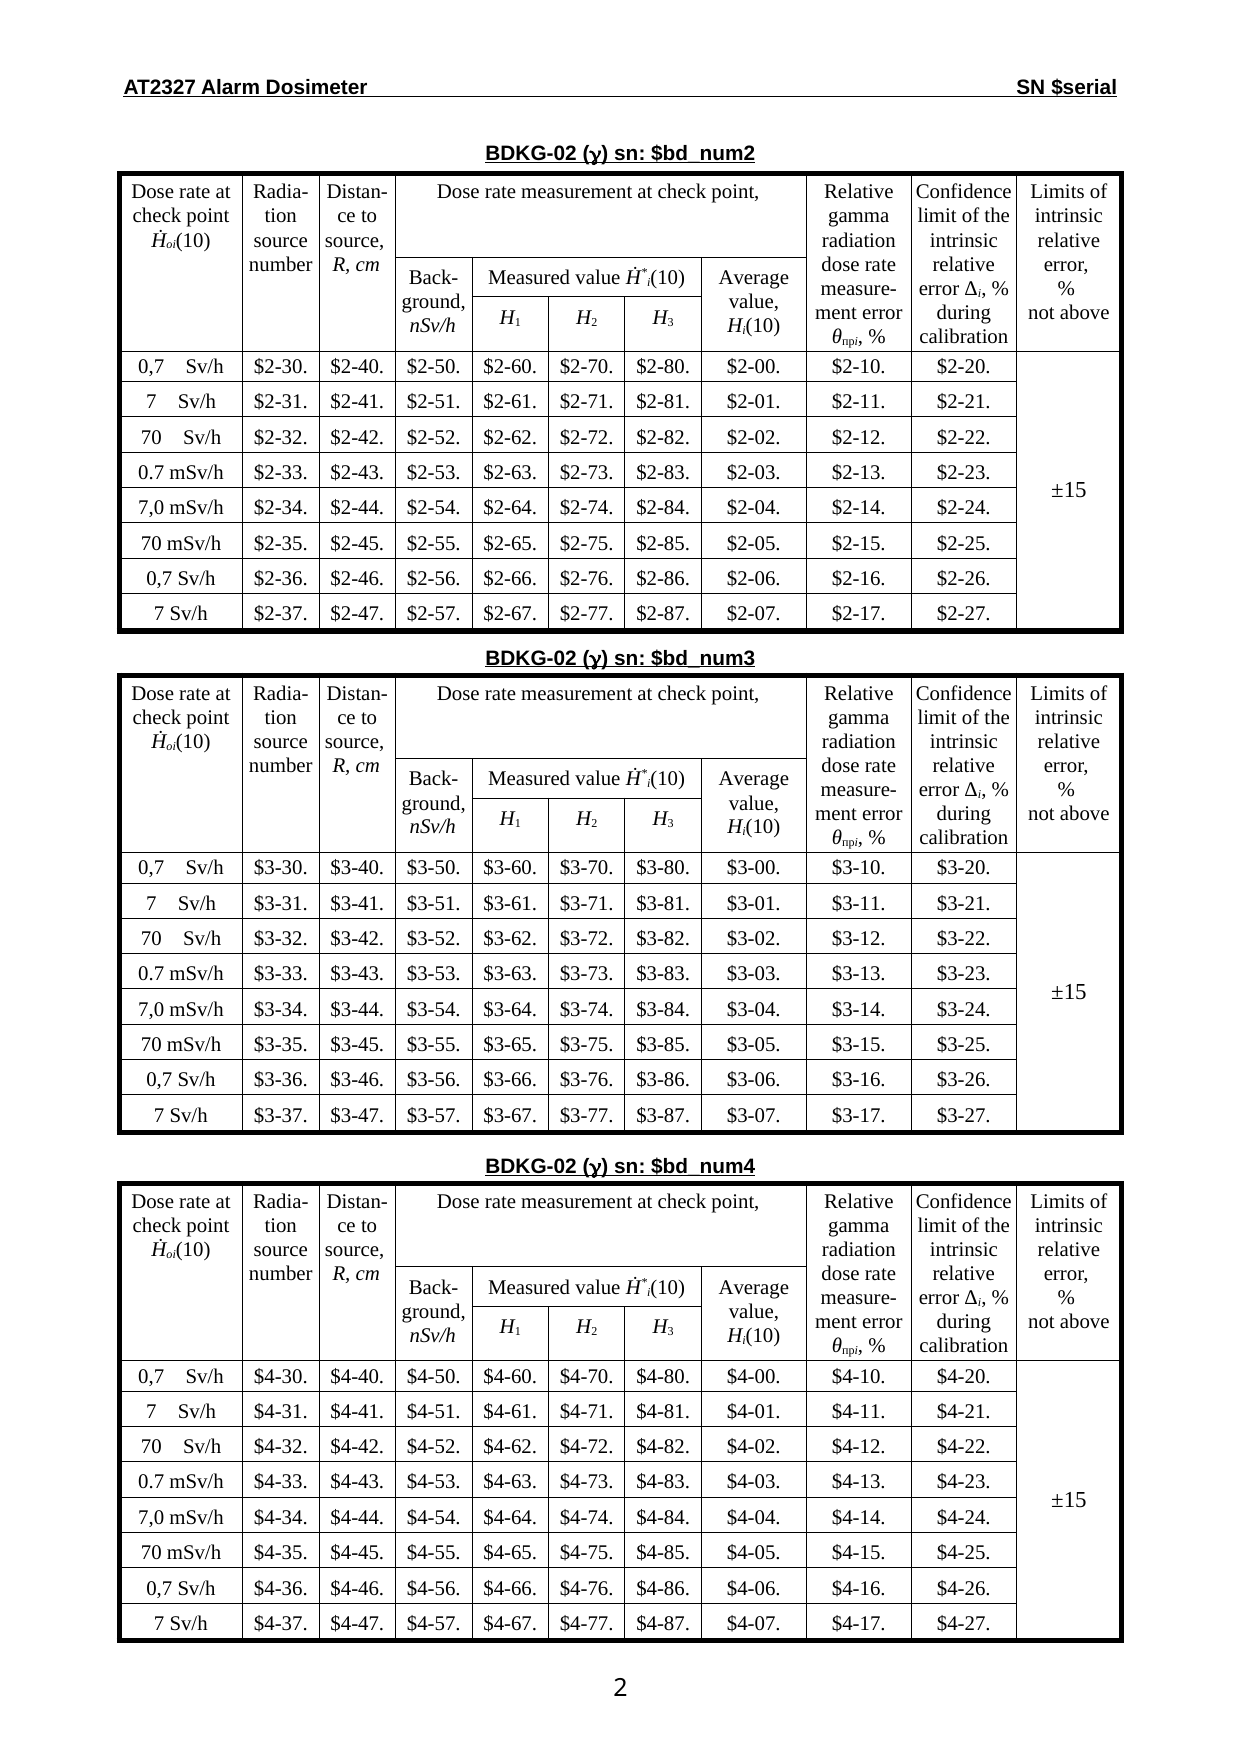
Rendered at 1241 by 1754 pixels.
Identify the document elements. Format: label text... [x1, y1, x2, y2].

table_header BDKG-02 () sn: $bd_num2 [119, 135, 1121, 171]
table_cell $3-16. [807, 1060, 911, 1094]
table_cell $3-72. [549, 919, 624, 953]
table_cell $2-31. [243, 382, 319, 416]
table_cell $3-54. [396, 989, 472, 1024]
table_cell $4-62. [473, 1427, 548, 1461]
table_cell $4-72. [549, 1427, 624, 1461]
table_cell $4-02. [702, 1427, 806, 1461]
table_cell $4-70. [549, 1361, 624, 1391]
table_cell 70 mSv/h [122, 1025, 242, 1059]
table_cell $3-41. [320, 884, 395, 918]
table_cell $4-60. [473, 1361, 548, 1391]
table_cell $3-24. [912, 989, 1016, 1024]
table_cell $2-54. [396, 488, 472, 522]
table_cell $3-12. [807, 919, 911, 953]
table_cell $2-25. [912, 523, 1016, 558]
table_cell Relative gamma radiation dose rate measure-ment error θпрi, % [807, 678, 911, 852]
table_cell $4-52. [396, 1427, 472, 1461]
table_cell $2-00. [702, 352, 806, 381]
table_cell $3-84. [625, 989, 701, 1024]
table_cell $2-72. [549, 417, 624, 452]
table_cell $2-16. [807, 559, 911, 593]
table_cell $3-64. [473, 989, 548, 1024]
table_cell Dose rate at check point Ḣoi(10) [122, 1186, 242, 1360]
table_cell $2-42. [320, 417, 395, 452]
table_cell $3-50. [396, 853, 472, 882]
table_cell $3-75. [549, 1025, 624, 1059]
table_cell $2-52. [396, 417, 472, 452]
table_cell $2-27. [912, 594, 1016, 628]
table_cell $3-36. [243, 1060, 319, 1094]
table_cell $4-36. [243, 1568, 319, 1602]
table_cell Confidence limit of the intrinsic relative error Δi, % during calibration [912, 176, 1016, 351]
table_cell $2-66. [473, 559, 548, 593]
table_cell $4-16. [807, 1568, 911, 1602]
table_cell $4-14. [807, 1498, 911, 1532]
table_cell $2-61. [473, 382, 548, 416]
table_cell $2-02. [702, 417, 806, 452]
table_cell $3-71. [549, 884, 624, 918]
table_cell $3-61. [473, 884, 548, 918]
table_cell $3-85. [625, 1025, 701, 1059]
table_cell $3-32. [243, 919, 319, 953]
table_cell $3-21. [912, 884, 1016, 918]
table_cell $3-34. [243, 989, 319, 1024]
table_cell $3-06. [702, 1060, 806, 1094]
table_cell 70 Sv/h [122, 919, 242, 953]
table_cell Limits of intrinsic relative error, % not above [1017, 176, 1119, 351]
table_cell $2-60. [473, 352, 548, 381]
table_cell $4-83. [625, 1462, 701, 1497]
table_cell $4-66. [473, 1568, 548, 1602]
table_cell Average value, Hi(10) [702, 1267, 806, 1360]
table_cell $2-55. [396, 523, 472, 558]
table_cell $3-80. [625, 853, 701, 882]
table_cell $2-62. [473, 417, 548, 452]
table_cell $3-52. [396, 919, 472, 953]
table_cell $3-13. [807, 954, 911, 988]
table_cell Back-ground, nSv/h [396, 1267, 472, 1360]
table_cell $4-00. [702, 1361, 806, 1391]
table_cell $3-55. [396, 1025, 472, 1059]
table_cell $3-40. [320, 853, 395, 882]
table_cell $4-25. [912, 1533, 1016, 1567]
table_cell 0,7 Sv/h [122, 352, 242, 381]
table_cell $2-06. [702, 559, 806, 593]
table_cell $2-04. [702, 488, 806, 522]
table_cell 7 Sv/h [122, 1604, 242, 1638]
table_cell Average value, Hi(10) [702, 258, 806, 351]
table_cell $4-20. [912, 1361, 1016, 1391]
table_cell $3-45. [320, 1025, 395, 1059]
table_cell 7,0 mSv/h [122, 989, 242, 1024]
table_cell H2 [549, 297, 624, 351]
table_cell $4-75. [549, 1533, 624, 1567]
table_cell $2-26. [912, 559, 1016, 593]
table_cell 70 Sv/h [122, 1427, 242, 1461]
table_cell $3-56. [396, 1060, 472, 1094]
table_cell $2-81. [625, 382, 701, 416]
table_header BDKG-02 () sn: $bd_num4 [119, 1135, 1121, 1181]
table_cell $4-45. [320, 1533, 395, 1567]
table_cell Measured value Ḣ*i(10) [473, 258, 701, 296]
table_cell $2-47. [320, 594, 395, 628]
table_cell $2-56. [396, 559, 472, 593]
table_cell $4-87. [625, 1604, 701, 1638]
table_cell $2-15. [807, 523, 911, 558]
table_cell $4-01. [702, 1392, 806, 1426]
table_cell $4-07. [702, 1604, 806, 1638]
table_cell $3-10. [807, 853, 911, 882]
table_cell ±15 [1017, 352, 1119, 628]
table_cell $4-10. [807, 1361, 911, 1391]
table_cell $3-82. [625, 919, 701, 953]
table_cell $3-53. [396, 954, 472, 988]
table_cell $4-73. [549, 1462, 624, 1497]
table_cell Measured value Ḣ*i(10) [473, 759, 701, 798]
table_cell $3-14. [807, 989, 911, 1024]
table_cell $4-46. [320, 1568, 395, 1602]
table_cell $3-05. [702, 1025, 806, 1059]
table_cell Dose rate at check point Ḣoi(10) [122, 176, 242, 351]
table_cell H3 [625, 799, 701, 852]
table_cell $3-27. [912, 1095, 1016, 1129]
table_cell $3-62. [473, 919, 548, 953]
table_cell $4-30. [243, 1361, 319, 1391]
table_cell $2-75. [549, 523, 624, 558]
table_cell 0,7 Sv/h [122, 1060, 242, 1094]
table_cell $2-40. [320, 352, 395, 381]
table_cell $2-41. [320, 382, 395, 416]
table_cell $2-77. [549, 594, 624, 628]
table_cell $2-83. [625, 453, 701, 487]
table_header BDKG-02 () sn: $bd_num3 [119, 634, 1121, 672]
table_cell $2-36. [243, 559, 319, 593]
table_cell $4-23. [912, 1462, 1016, 1497]
table_cell $2-21. [912, 382, 1016, 416]
table_cell $4-76. [549, 1568, 624, 1602]
table_cell $3-44. [320, 989, 395, 1024]
table_cell Dose rate measurement at check point, [396, 1186, 806, 1266]
table_cell 7 Sv/h [122, 1392, 242, 1426]
table_cell $3-77. [549, 1095, 624, 1129]
table_cell $2-17. [807, 594, 911, 628]
table_cell $2-22. [912, 417, 1016, 452]
table_cell $3-60. [473, 853, 548, 882]
table_cell $2-63. [473, 453, 548, 487]
table_cell $4-74. [549, 1498, 624, 1532]
table_cell $2-73. [549, 453, 624, 487]
table_cell $2-80. [625, 352, 701, 381]
table_cell $4-31. [243, 1392, 319, 1426]
table_cell $3-66. [473, 1060, 548, 1094]
table_cell $2-44. [320, 488, 395, 522]
table_cell $3-73. [549, 954, 624, 988]
table_cell $2-84. [625, 488, 701, 522]
table_cell $3-02. [702, 919, 806, 953]
table_cell $2-45. [320, 523, 395, 558]
table_cell $2-13. [807, 453, 911, 487]
table_cell $3-17. [807, 1095, 911, 1129]
table_cell 0.7 mSv/h [122, 453, 242, 487]
table_cell $4-67. [473, 1604, 548, 1638]
table_cell $2-85. [625, 523, 701, 558]
table_cell $3-46. [320, 1060, 395, 1094]
table_cell $3-26. [912, 1060, 1016, 1094]
table_cell $3-07. [702, 1095, 806, 1129]
table_cell $2-86. [625, 559, 701, 593]
table_cell $3-37. [243, 1095, 319, 1129]
table_cell Relative gamma radiation dose rate measure-ment error θпрi, % [807, 176, 911, 351]
table_cell Distan-ce to source, R, сm [320, 1186, 395, 1360]
table_cell $3-33. [243, 954, 319, 988]
table_cell $4-86. [625, 1568, 701, 1602]
table_cell $3-67. [473, 1095, 548, 1129]
table_cell H1 [473, 1307, 548, 1360]
table_cell $4-85. [625, 1533, 701, 1567]
table_cell $3-20. [912, 853, 1016, 882]
table_cell $4-35. [243, 1533, 319, 1567]
table_cell $4-56. [396, 1568, 472, 1602]
table_cell $4-81. [625, 1392, 701, 1426]
table_cell $3-47. [320, 1095, 395, 1129]
table_cell H2 [549, 1307, 624, 1360]
table_cell $2-05. [702, 523, 806, 558]
table_cell ±15 [1017, 1361, 1119, 1638]
table_cell Limits of intrinsic relative error, % not above [1017, 678, 1119, 852]
table_cell $4-55. [396, 1533, 472, 1567]
table_cell $2-87. [625, 594, 701, 628]
table_cell $4-71. [549, 1392, 624, 1426]
table_cell 7,0 mSv/h [122, 488, 242, 522]
table_cell $3-04. [702, 989, 806, 1024]
table_cell $3-30. [243, 853, 319, 882]
table_cell $4-61. [473, 1392, 548, 1426]
table_cell $2-32. [243, 417, 319, 452]
table_cell $2-74. [549, 488, 624, 522]
table_cell $4-54. [396, 1498, 472, 1532]
table_cell Radia-tion source number [243, 678, 319, 852]
table_cell $2-46. [320, 559, 395, 593]
table_cell $3-23. [912, 954, 1016, 988]
table_cell Back-ground, nSv/h [396, 759, 472, 852]
table_cell Radia-tion source number [243, 1186, 319, 1360]
table_cell $4-32. [243, 1427, 319, 1461]
table_cell Dose rate measurement at check point, [396, 176, 806, 257]
table_cell $4-77. [549, 1604, 624, 1638]
table_cell $3-65. [473, 1025, 548, 1059]
table_cell $4-03. [702, 1462, 806, 1497]
table_cell $2-23. [912, 453, 1016, 487]
table_cell $2-76. [549, 559, 624, 593]
table_cell $4-34. [243, 1498, 319, 1532]
table_cell Limits of intrinsic relative error, % not above [1017, 1186, 1119, 1360]
table_cell $4-84. [625, 1498, 701, 1532]
table_cell $4-80. [625, 1361, 701, 1391]
table_cell 0,7 Sv/h [122, 853, 242, 882]
table_cell $4-12. [807, 1427, 911, 1461]
table_cell $2-82. [625, 417, 701, 452]
table_cell H3 [625, 1307, 701, 1360]
table_cell $3-51. [396, 884, 472, 918]
table_cell $4-41. [320, 1392, 395, 1426]
table_cell $4-40. [320, 1361, 395, 1391]
table_cell $2-10. [807, 352, 911, 381]
table_cell $3-57. [396, 1095, 472, 1129]
table_cell $2-43. [320, 453, 395, 487]
table_cell $3-63. [473, 954, 548, 988]
table_cell $4-33. [243, 1462, 319, 1497]
table_cell $4-13. [807, 1462, 911, 1497]
table_cell $4-37. [243, 1604, 319, 1638]
table_cell $3-70. [549, 853, 624, 882]
table_cell $4-47. [320, 1604, 395, 1638]
table_cell $2-03. [702, 453, 806, 487]
table_cell Dose rate measurement at check point, [396, 678, 806, 758]
table_cell $3-43. [320, 954, 395, 988]
table_cell $2-33. [243, 453, 319, 487]
table_cell $3-42. [320, 919, 395, 953]
table_cell $3-03. [702, 954, 806, 988]
table_cell $2-35. [243, 523, 319, 558]
table_cell 7 Sv/h [122, 884, 242, 918]
table_cell $4-05. [702, 1533, 806, 1567]
table_cell 70 mSv/h [122, 1533, 242, 1567]
table_cell $3-86. [625, 1060, 701, 1094]
table_cell $4-04. [702, 1498, 806, 1532]
table_cell $2-57. [396, 594, 472, 628]
table_cell $3-83. [625, 954, 701, 988]
table_cell 0,7 Sv/h [122, 559, 242, 593]
table_cell $2-20. [912, 352, 1016, 381]
table_cell 7 Sv/h [122, 382, 242, 416]
table_cell $4-42. [320, 1427, 395, 1461]
table_cell $3-25. [912, 1025, 1016, 1059]
table_cell $4-50. [396, 1361, 472, 1391]
table_cell 0.7 mSv/h [122, 1462, 242, 1497]
table_cell $4-22. [912, 1427, 1016, 1461]
table_cell $4-82. [625, 1427, 701, 1461]
table_cell $2-50. [396, 352, 472, 381]
table_cell $3-22. [912, 919, 1016, 953]
table_cell $2-24. [912, 488, 1016, 522]
table_cell 7 Sv/h [122, 1095, 242, 1129]
table_cell 7,0 mSv/h [122, 1498, 242, 1532]
table_cell $2-01. [702, 382, 806, 416]
table_cell 70 mSv/h [122, 523, 242, 558]
table_cell 0,7 Sv/h [122, 1568, 242, 1602]
table_cell Dose rate at check point Ḣoi(10) [122, 678, 242, 852]
table_cell Back-ground, nSv/h [396, 258, 472, 351]
table_cell $2-34. [243, 488, 319, 522]
table_cell $4-26. [912, 1568, 1016, 1602]
table_cell $4-24. [912, 1498, 1016, 1532]
table_cell $2-11. [807, 382, 911, 416]
table_cell $3-01. [702, 884, 806, 918]
table_cell $4-64. [473, 1498, 548, 1532]
table_cell $4-57. [396, 1604, 472, 1638]
table_cell 70 Sv/h [122, 417, 242, 452]
table_cell $3-87. [625, 1095, 701, 1129]
table_cell $2-07. [702, 594, 806, 628]
table_cell $3-15. [807, 1025, 911, 1059]
table_cell $4-27. [912, 1604, 1016, 1638]
table_cell H1 [473, 297, 548, 351]
table_cell $4-63. [473, 1462, 548, 1497]
table_cell $3-31. [243, 884, 319, 918]
table_cell $3-00. [702, 853, 806, 882]
table_cell Relative gamma radiation dose rate measure-ment error θпрi, % [807, 1186, 911, 1360]
table_cell $2-53. [396, 453, 472, 487]
table_cell Confidence limit of the intrinsic relative error Δi, % during calibration [912, 678, 1016, 852]
table_cell $2-67. [473, 594, 548, 628]
table_cell 7 Sv/h [122, 594, 242, 628]
table_cell $2-70. [549, 352, 624, 381]
table_cell $2-51. [396, 382, 472, 416]
table_cell Confidence limit of the intrinsic relative error Δi, % during calibration [912, 1186, 1016, 1360]
table_cell $4-43. [320, 1462, 395, 1497]
table_cell $2-71. [549, 382, 624, 416]
table_cell Measured value Ḣ*i(10) [473, 1267, 701, 1306]
table_cell 0,7 Sv/h [122, 1361, 242, 1391]
table_cell $4-06. [702, 1568, 806, 1602]
table_cell $2-64. [473, 488, 548, 522]
table_cell H1 [473, 799, 548, 852]
table_cell $3-11. [807, 884, 911, 918]
table_cell $4-21. [912, 1392, 1016, 1426]
table_cell ±15 [1017, 853, 1119, 1129]
table_cell $2-12. [807, 417, 911, 452]
table_cell Distan-ce to source, R, сm [320, 678, 395, 852]
table_cell $4-11. [807, 1392, 911, 1426]
table_cell Average value, Hi(10) [702, 759, 806, 852]
table_cell $4-44. [320, 1498, 395, 1532]
table_cell $2-30. [243, 352, 319, 381]
table_cell $4-65. [473, 1533, 548, 1567]
table_cell H3 [625, 297, 701, 351]
table_cell $2-65. [473, 523, 548, 558]
table_cell $3-35. [243, 1025, 319, 1059]
table_cell $3-74. [549, 989, 624, 1024]
table_cell Distan-ce to source, R, сm [320, 176, 395, 351]
table_cell $2-14. [807, 488, 911, 522]
table_cell $2-37. [243, 594, 319, 628]
table_cell H2 [549, 799, 624, 852]
table_cell 0.7 mSv/h [122, 954, 242, 988]
table_cell $3-76. [549, 1060, 624, 1094]
table_cell $4-17. [807, 1604, 911, 1638]
table_cell $4-51. [396, 1392, 472, 1426]
table_cell $4-53. [396, 1462, 472, 1497]
table_cell $3-81. [625, 884, 701, 918]
table_cell $4-15. [807, 1533, 911, 1567]
table_cell Radia-tion source number [243, 176, 319, 351]
